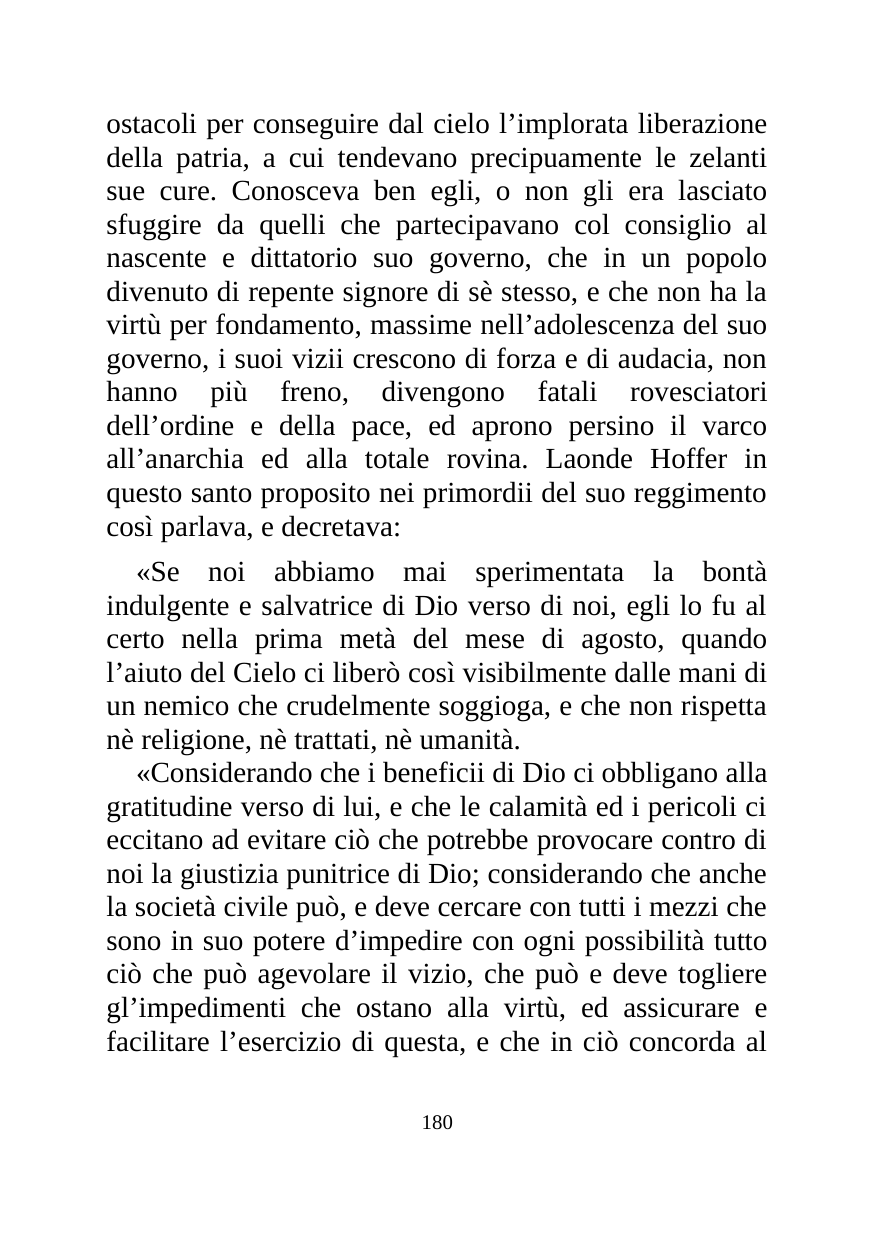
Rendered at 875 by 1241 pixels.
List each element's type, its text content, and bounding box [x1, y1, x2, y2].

text «Se noi abbiamo mai sperimentata la bontà indulgente e salvatrice di Dio verso di noi, egli lo fu al certo nella prima metà del mese di agosto, quando l’aiuto del Cielo ci liberò così visibilmente dalle mani di un nemico che crudelmente soggioga, e che non rispetta nè religione, nè trattati, nè umanità. [106, 554, 768, 755]
text ostacoli per conseguire dal cielo l’implorata liberazione della patria, a cui tendevano precipuamente le zelanti sue cure. Conosceva ben egli, o non gli era lasciato sfuggire da quelli che partecipavano col consiglio al nascente e dittatorio suo governo, che in un popolo divenuto di repente signore di sè stesso, e che non ha la virtù per fondamento, massime nell’adolescenza del suo governo, i suoi vizii crescono di forza e di audacia, non hanno più freno, divengono fatali rovesciatori dell’ordine e della pace, ed aprono persino il varco all’anarchia ed alla totale rovina. Laonde Hoffer in questo santo proposito nei primordii del suo reggimento così parlava, e decretava: [106, 106, 768, 542]
text «Considerando che i beneficii di Dio ci obbligano alla gratitudine verso di lui, e che le calamità ed i pericoli ci eccitano ad evitare ciò che potrebbe provocare contro di noi la giustizia punitrice di Dio; considerando che anche la società civile può, e deve cercare con tutti i mezzi che sono in suo potere d’impedire con ogni possibilità tutto ciò che può agevolare il vizio, che può e deve togliere gl’impedimenti che ostano alla virtù, ed assicurare e facilitare l’esercizio di questa, e che in ciò concorda al [106, 755, 768, 1057]
